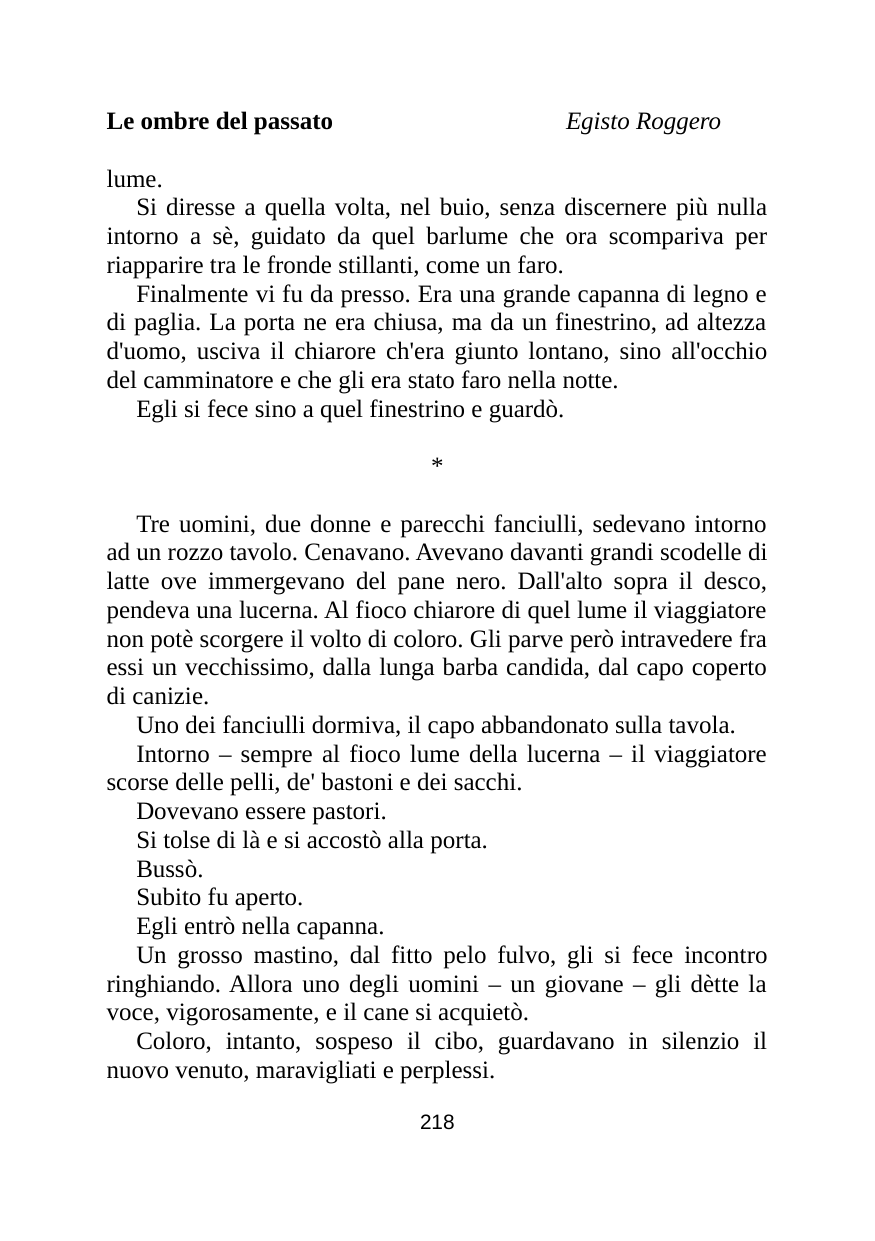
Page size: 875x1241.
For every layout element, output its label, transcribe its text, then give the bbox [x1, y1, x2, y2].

text Un grosso mastino, dal fitto pelo fulvo, gli si fece incontro ringhiando. Allora uno degli uomini – un giovane – gli dètte la voce, vigorosamente, e il cane si acquietò. [106, 940, 768, 1026]
text * [106, 451, 768, 480]
text Egli entrò nella capanna. [106, 911, 768, 940]
text Dovevano essere pastori. [106, 796, 768, 825]
text Subito fu aperto. [106, 882, 768, 911]
text lume. [106, 164, 768, 192]
text Si diresse a quella volta, nel buio, senza discernere più nulla intorno a sè, guidato da quel barlume che ora scompariva per riapparire tra le fronde stillanti, come un faro. [106, 192, 768, 279]
text Si tolse di là e si accostò alla porta. [106, 825, 768, 854]
text Bussò. [106, 854, 768, 882]
text Coloro, intanto, sospeso il cibo, guardavano in silenzio il nuovo venuto, maravigliati e perplessi. [106, 1026, 768, 1084]
text Uno dei fanciulli dormiva, il capo abbandonato sulla tavola. [106, 710, 768, 739]
text Finalmente vi fu da presso. Era una grande capanna di legno e di paglia. La porta ne era chiusa, ma da un finestrino, ad altezza d'uomo, usciva il chiarore ch'era giunto lontano, sino all'occhio del camminatore e che gli era stato faro nella notte. [106, 279, 768, 394]
text Tre uomini, due donne e parecchi fanciulli, sedevano intorno ad un rozzo tavolo. Cenavano. Avevano davanti grandi scodelle di latte ove immergevano del pane nero. Dall'alto sopra il desco, pendeva una lucerna. Al fioco chiarore di quel lume il viaggiatore non potè scorgere il volto di coloro. Gli parve però intravedere fra essi un vecchissimo, dalla lunga barba candida, dal capo coperto di canizie. [106, 509, 768, 710]
text Egli si fece sino a quel finestrino e guardò. [106, 394, 768, 422]
text Intorno – sempre al fioco lume della lucerna – il viaggiatore scorse delle pelli, de' bastoni e dei sacchi. [106, 739, 768, 796]
